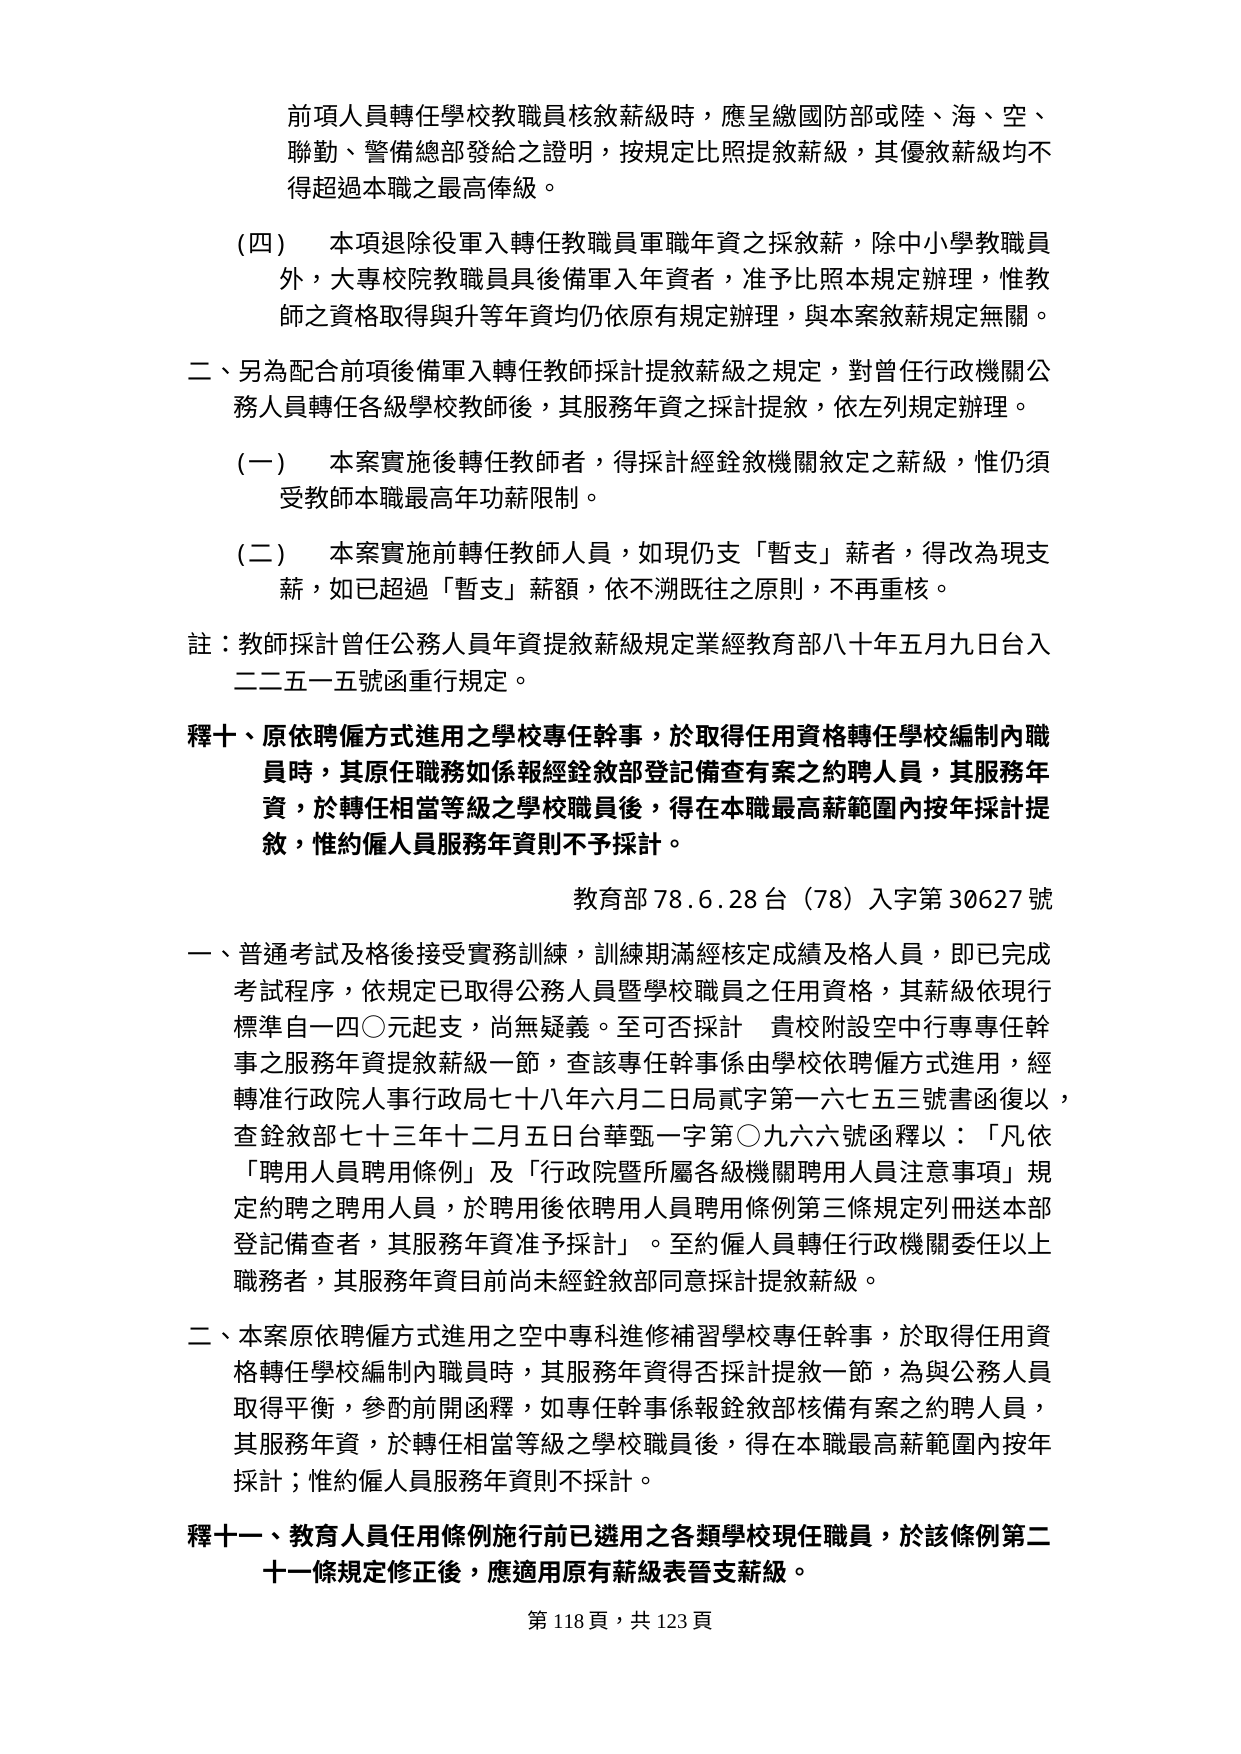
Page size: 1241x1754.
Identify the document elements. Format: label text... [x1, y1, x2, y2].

text (四) 本項退除役軍入轉任教職員軍職年資之採敘薪，除中小學教職員外，大專校院教職員具後備軍入年資者，准予比照本規定辦理，惟教師之資格取得與升等年資均仍依原有規定辦理，與本案敘薪規定無關。 [233, 224, 1053, 332]
text 二、本案原依聘僱方式進用之空中專科進修補習學校專任幹事，於取得任用資格轉任學校編制內職員時，其服務年資得否採計提敘一節，為與公務人員取得平衡，參酌前開函釋，如專任幹事係報銓敘部核備有案之約聘人員，其服務年資，於轉任相當等級之學校職員後，得在本職最高薪範圍內按年採計；惟約僱人員服務年資則不採計。 [187, 1316, 1053, 1497]
text 釋十、 原依聘僱方式進用之學校專任幹事，於取得任用資格轉任學校編制內職員時，其原任職務如係報經銓敘部登記備查有案之約聘人員，其服務年資，於轉任相當等級之學校職員後，得在本職最高薪範圍內按年採計提敘，惟約僱人員服務年資則不予採計。 [187, 716, 1053, 861]
text 前項人員轉任學校教職員核敘薪級時，應呈繳國防部或陸、海、空、聯勤、警備總部發給之證明，按規定比照提敘薪級，其優敘薪級均不得超過本職之最高俸級。 [287, 96, 1053, 205]
text 註：教師採計曾任公務人員年資提敘薪級規定業經教育部八十年五月九日台入二二五一五號函重行規定。 [187, 625, 1053, 697]
text 釋十一、教育人員任用條例施行前已遴用之各類學校現任職員，於該條例第二十一條規定修正後，應適用原有薪級表晉支薪級。 [187, 1516, 1053, 1589]
text (一) 本案實施後轉任教師者，得採計經銓敘機關敘定之薪級，惟仍須受教師本職最高年功薪限制。 [233, 442, 1053, 515]
text 教育部78.6.28台（78）入字第30627號 [187, 880, 1053, 916]
text 一、普通考試及格後接受實務訓練，訓練期滿經核定成績及格人員，即已完成考試程序，依規定已取得公務人員暨學校職員之任用資格，其薪級依現行標準自一四○元起支，尚無疑義。至可否採計 貴校附設空中行專專任幹事之服務年資提敘薪級一節，查該專任幹事係由學校依聘僱方式進用，經轉准行政院人事行政局七十八年六月二日局貳字第一六七五三號書函復以，查銓敘部七十三年十二月五日台華甄一字第○九六六號函釋以：「凡依「聘用人員聘用條例」及「行政院暨所屬各級機關聘用人員注意事項」規定約聘之聘用人員，於聘用後依聘用人員聘用條例第三條規定列冊送本部登記備查者，其服務年資准予採計」。至約僱人員轉任行政機關委任以上職務者，其服務年資目前尚未經銓敘部同意採計提敘薪級。 [187, 935, 1053, 1297]
text (二) 本案實施前轉任教師人員，如現仍支「暫支」薪者，得改為現支薪，如已超過「暫支」薪額，依不溯既往之原則，不再重核。 [233, 534, 1053, 606]
text 二、另為配合前項後備軍入轉任教師採計提敘薪級之規定，對曾任行政機關公務人員轉任各級學校教師後，其服務年資之採計提敘，依左列規定辦理。 [187, 351, 1053, 424]
